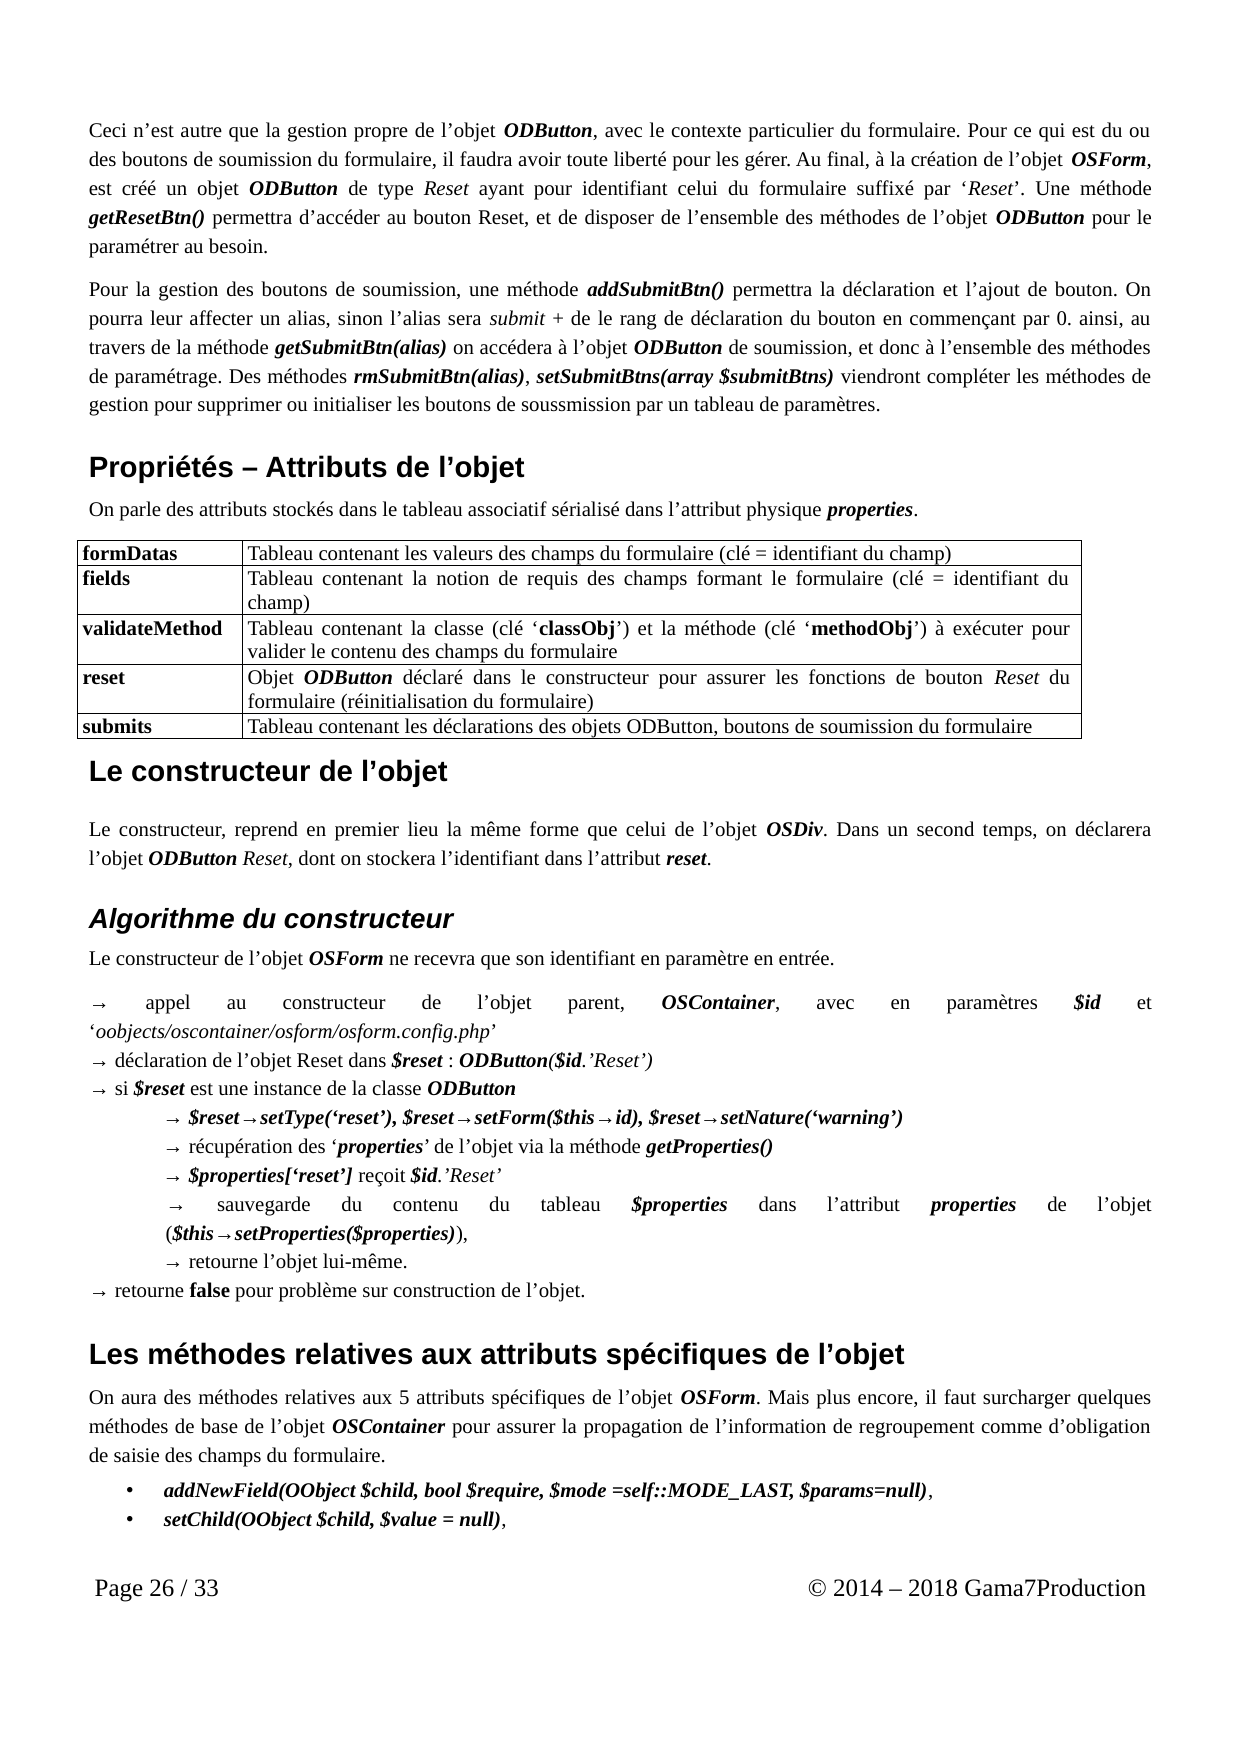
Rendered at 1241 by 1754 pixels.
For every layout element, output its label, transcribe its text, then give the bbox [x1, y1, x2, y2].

text → sauvegarde du contenu du tableau $properties dans l’attribut properties de l’objet ($this→setProperties($properties)), [165, 1192, 1152, 1245]
table_cell Objet ODButton déclaré dans le constructeur pour assurer les fonctions de bouton Reset du formulaire (réinitialisation du formulaire) [243, 665, 1081, 713]
table_header Tableau contenant les valeurs des champs du formulaire (clé = identifiant du champ) [243, 541, 1081, 565]
text Pour la gestion des boutons de soumission, une méthode addSubmitBtn() permettra la déclaration et l’ajout de bouton. On pourra leur affecter un alias, sinon l’alias sera submit + de le rang de déclaration du bouton en commençant par 0. ainsi, au travers de la méthode getSubmitBtn(alias) on accédera à l’objet ODButton de soumission, et donc à l’ensemble des méthodes de paramétrage. Des méthodes rmSubmitBtn(alias), setSubmitBtns(array $submitBtns) viendront compléter les méthodes de gestion pour supprimer ou initialiser les boutons de soussmission par un tableau de paramètres. [88, 277, 1152, 416]
table_cell validateMethod [78, 615, 242, 663]
text → retourne false pour problème sur construction de l’objet. [88, 1278, 1152, 1302]
table_cell Tableau contenant la notion de requis des champs formant le formulaire (clé = identifiant du champ) [243, 566, 1081, 614]
list addNewField(OObject $child, bool $require, $mode =self::MODE_LAST, $params=null), [126, 1478, 1152, 1502]
text → retourne l’objet lui-même. [88, 1249, 1152, 1273]
table_header formDatas [78, 541, 242, 565]
text → récupération des ‘properties’ de l’objet via la méthode getProperties() [88, 1134, 1152, 1158]
table_cell Tableau contenant la classe (clé ‘classObj’) et la méthode (clé ‘methodObj’) à exécuter pour valider le contenu des champs du formulaire [243, 615, 1081, 663]
text On aura des méthodes relatives aux 5 attributs spécifiques de l’objet OSForm. Mais plus encore, il faut surcharger quelques méthodes de base de l’objet OSContainer pour assurer la propagation de l’information de regroupement comme d’obligation de saisie des champs du formulaire. [88, 1385, 1152, 1467]
text On parle des attributs stockés dans le tableau associatif sérialisé dans l’attribut physique properties. [88, 497, 1152, 521]
table_cell submits [78, 714, 242, 738]
text → déclaration de l’objet Reset dans $reset : ODButton($id.’Reset’) [88, 1047, 1152, 1072]
subtitle Propriétés – Attributs de l’objet [88, 450, 1152, 484]
text Ceci n’est autre que la gestion propre de l’objet ODButton, avec le contexte particulier du formulaire. Pour ce qui est du ou des boutons de soumission du formulaire, il faudra avoir toute liberté pour les gérer. Au final, à la création de l’objet OSForm, est créé un objet ODButton de type Reset ayant pour identifiant celui du formulaire suffixé par ‘Reset’. Une méthode getResetBtn() permettra d’accéder au bouton Reset, et de disposer de l’ensemble des méthodes de l’objet ODButton pour le paramétrer au besoin. [88, 118, 1152, 258]
text → si $reset est une instance de la classe ODButton [88, 1076, 1152, 1100]
table_cell reset [78, 665, 242, 713]
list setChild(OObject $child, $value = null), [126, 1506, 1152, 1531]
subtitle Algorithme du constructeur [88, 902, 1152, 934]
text → appel au constructeur de l’objet parent, OSContainer, avec en paramètres $id et ‘oobjects/oscontainer/osform/osform.config.php’ [88, 990, 1152, 1043]
text Le constructeur de l’objet OSForm ne recevra que son identifiant en paramètre en entrée. [88, 946, 1152, 970]
table_cell fields [78, 566, 242, 614]
subtitle Le constructeur de l’objet [88, 754, 1152, 787]
text → $properties[‘reset’] reçoit $id.’Reset’ [88, 1163, 1152, 1187]
text Le constructeur, reprend en premier lieu la même forme que celui de l’objet OSDiv. Dans un second temps, on déclarera l’objet ODButton Reset, dont on stockera l’identifiant dans l’attribut reset. [88, 817, 1152, 870]
table_cell Tableau contenant les déclarations des objets ODButton, boutons de soumission du formulaire [243, 714, 1081, 738]
subtitle Les méthodes relatives aux attributs spécifiques de l’objet [88, 1337, 1152, 1370]
text → $reset→setType(‘reset’), $reset→setForm($this→id), $reset→setNature(‘warning’) [88, 1105, 1152, 1129]
